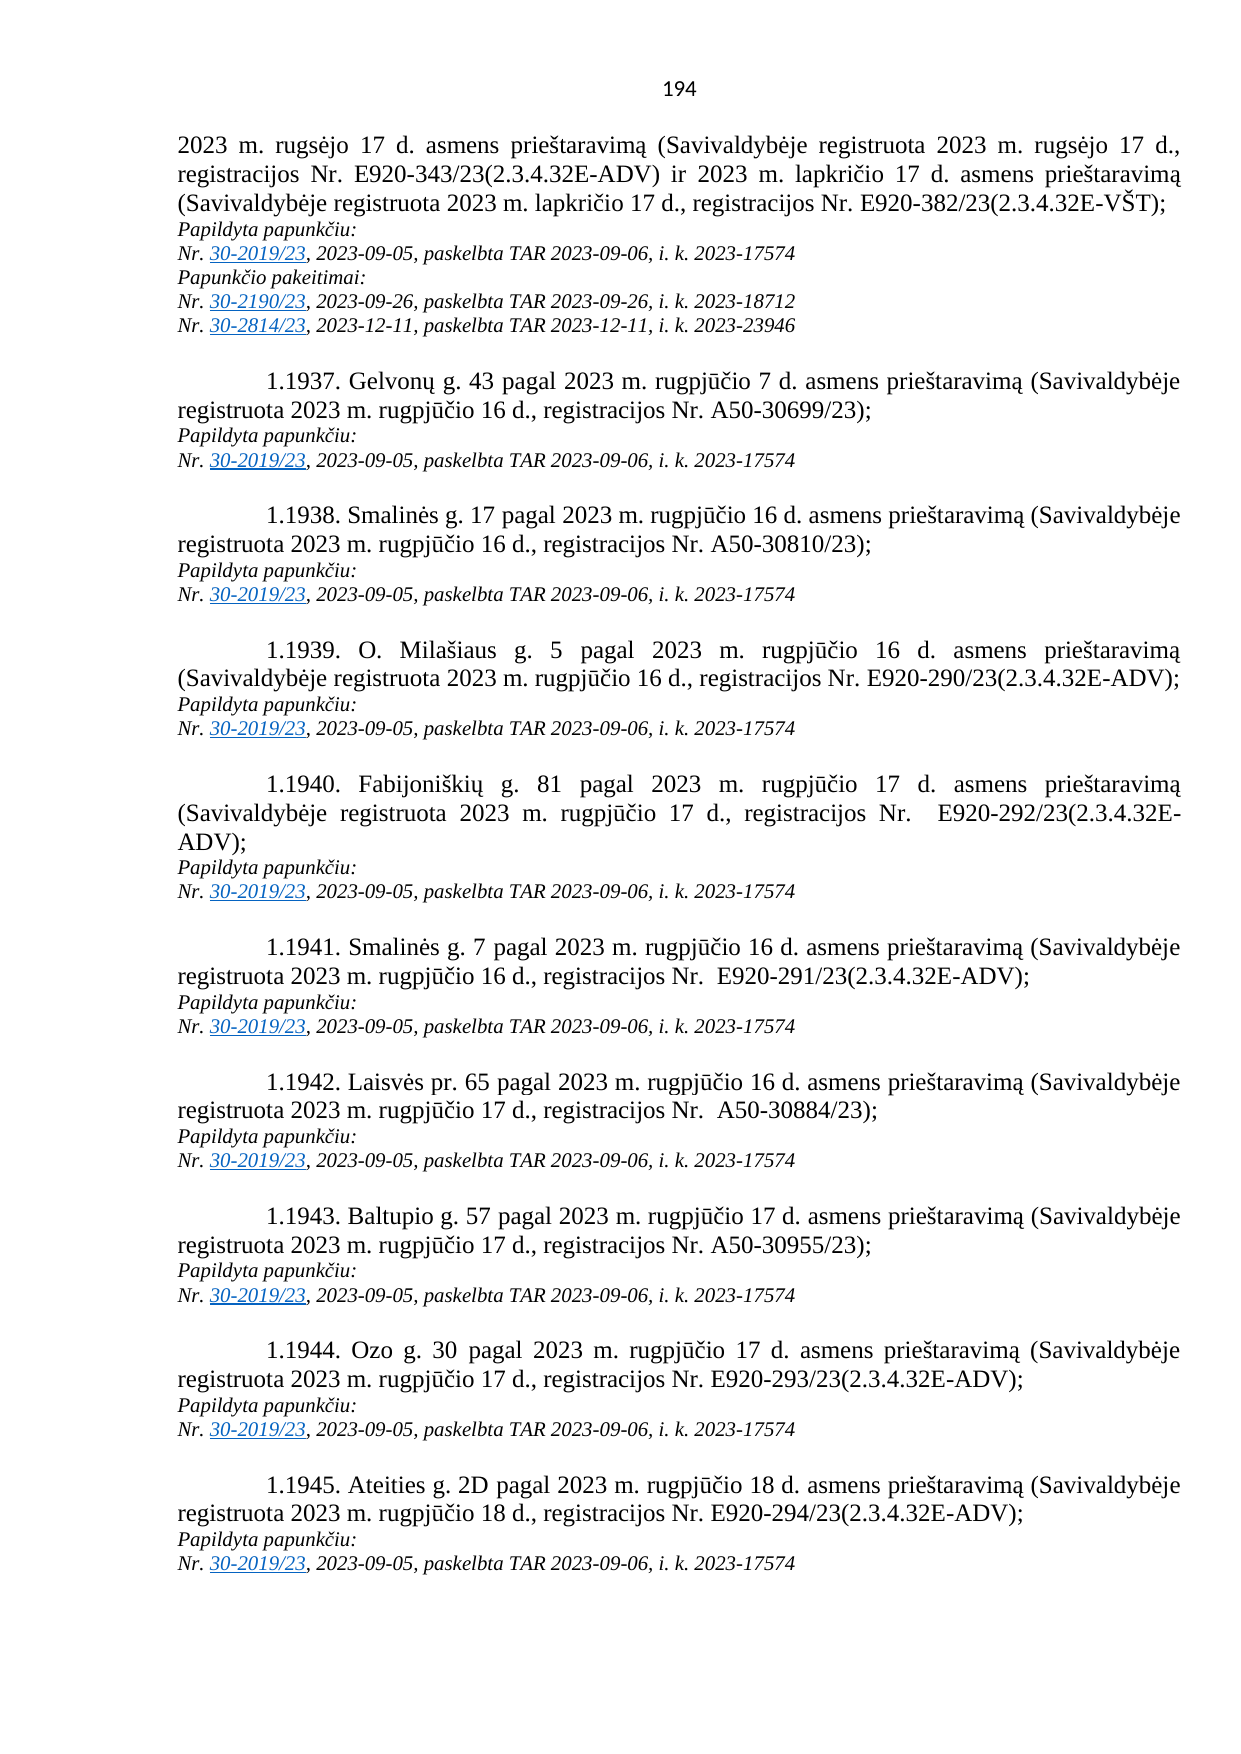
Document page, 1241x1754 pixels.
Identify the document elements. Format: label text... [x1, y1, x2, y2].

text 1.1945. Ateities g. 2D pagal 2023 m. rugpjūčio 18 d. asmens prieštaravimą (Savivaldybėje registruota 2023 m. rugpjūčio 18 d., registracijos Nr. E920-294/23(2.3.4.32E-ADV); [177, 1470, 1181, 1527]
text Nr. 30-2019/23, 2023-09-05, paskelbta TAR 2023-09-06, i. k. 2023-17574 [177, 1014, 1181, 1038]
text Nr. 30-2019/23, 2023-09-05, paskelbta TAR 2023-09-06, i. k. 2023-17574 [177, 1282, 1181, 1307]
text Papildyta papunkčiu: [177, 1124, 1181, 1148]
text Papildyta papunkčiu: [177, 1527, 1181, 1551]
text Nr. 30-2019/23, 2023-09-05, paskelbta TAR 2023-09-06, i. k. 2023-17574 [177, 447, 1181, 472]
text 1.1944. Ozo g. 30 pagal 2023 m. rugpjūčio 17 d. asmens prieštaravimą (Savivaldybėje registruota 2023 m. rugpjūčio 17 d., registracijos Nr. E920-293/23(2.3.4.32E-ADV); [177, 1335, 1181, 1393]
text Nr. 30-2019/23, 2023-09-05, paskelbta TAR 2023-09-06, i. k. 2023-17574 [177, 879, 1181, 903]
text Papildyta papunkčiu: [177, 217, 1181, 241]
text 1.1940. Fabijoniškių g. 81 pagal 2023 m. rugpjūčio 17 d. asmens prieštaravimą (Savivaldybėje registruota 2023 m. rugpjūčio 17 d., registracijos Nr. E920-292/23(2.3.4.32E-ADV); [177, 769, 1181, 855]
text Papildyta papunkčiu: [177, 423, 1181, 447]
text Papildyta papunkčiu: [177, 855, 1181, 879]
text Nr. 30-2019/23, 2023-09-05, paskelbta TAR 2023-09-06, i. k. 2023-17574 [177, 1417, 1181, 1441]
text Papunkčio pakeitimai: [177, 265, 1181, 289]
text 1.1943. Baltupio g. 57 pagal 2023 m. rugpjūčio 17 d. asmens prieštaravimą (Savivaldybėje registruota 2023 m. rugpjūčio 17 d., registracijos Nr. A50-30955/23); [177, 1201, 1181, 1258]
text 1.1938. Smalinės g. 17 pagal 2023 m. rugpjūčio 16 d. asmens prieštaravimą (Savivaldybėje registruota 2023 m. rugpjūčio 16 d., registracijos Nr. A50-30810/23); [177, 500, 1181, 558]
text Nr. 30-2019/23, 2023-09-05, paskelbta TAR 2023-09-06, i. k. 2023-17574 [177, 582, 1181, 606]
text Nr. 30-2019/23, 2023-09-05, paskelbta TAR 2023-09-06, i. k. 2023-17574 [177, 1551, 1181, 1575]
text 1.1937. Gelvonų g. 43 pagal 2023 m. rugpjūčio 7 d. asmens prieštaravimą (Savivaldybėje registruota 2023 m. rugpjūčio 16 d., registracijos Nr. A50-30699/23); [177, 366, 1181, 423]
text Nr. 30-2019/23, 2023-09-05, paskelbta TAR 2023-09-06, i. k. 2023-17574 [177, 1148, 1181, 1172]
text Nr. 30-2019/23, 2023-09-05, paskelbta TAR 2023-09-06, i. k. 2023-17574 [177, 716, 1181, 740]
text Papildyta papunkčiu: [177, 1258, 1181, 1282]
text Papildyta papunkčiu: [177, 692, 1181, 716]
text 2023 m. rugsėjo 17 d. asmens prieštaravimą (Savivaldybėje registruota 2023 m. rugsėjo 17 d., registracijos Nr. E920-343/23(2.3.4.32E-ADV) ir 2023 m. lapkričio 17 d. asmens prieštaravimą (Savivaldybėje registruota 2023 m. lapkričio 17 d., registracijos Nr. E920-382/23(2.3.4.32E-VŠT); [177, 131, 1181, 217]
text Nr. 30-2019/23, 2023-09-05, paskelbta TAR 2023-09-06, i. k. 2023-17574 [177, 241, 1181, 265]
text Papildyta papunkčiu: [177, 990, 1181, 1014]
text Papildyta papunkčiu: [177, 558, 1181, 582]
text Papildyta papunkčiu: [177, 1393, 1181, 1417]
text 1.1942. Laisvės pr. 65 pagal 2023 m. rugpjūčio 16 d. asmens prieštaravimą (Savivaldybėje registruota 2023 m. rugpjūčio 17 d., registracijos Nr. A50-30884/23); [177, 1067, 1181, 1124]
text Nr. 30-2190/23, 2023-09-26, paskelbta TAR 2023-09-26, i. k. 2023-18712 [177, 289, 1181, 313]
text Nr. 30-2814/23, 2023-12-11, paskelbta TAR 2023-12-11, i. k. 2023-23946 [177, 313, 1181, 337]
text 1.1941. Smalinės g. 7 pagal 2023 m. rugpjūčio 16 d. asmens prieštaravimą (Savivaldybėje registruota 2023 m. rugpjūčio 16 d., registracijos Nr. E920-291/23(2.3.4.32E-ADV); [177, 932, 1181, 990]
text 1.1939. O. Milašiaus g. 5 pagal 2023 m. rugpjūčio 16 d. asmens prieštaravimą (Savivaldybėje registruota 2023 m. rugpjūčio 16 d., registracijos Nr. E920-290/23(2.3.4.32E-ADV); [177, 635, 1181, 692]
